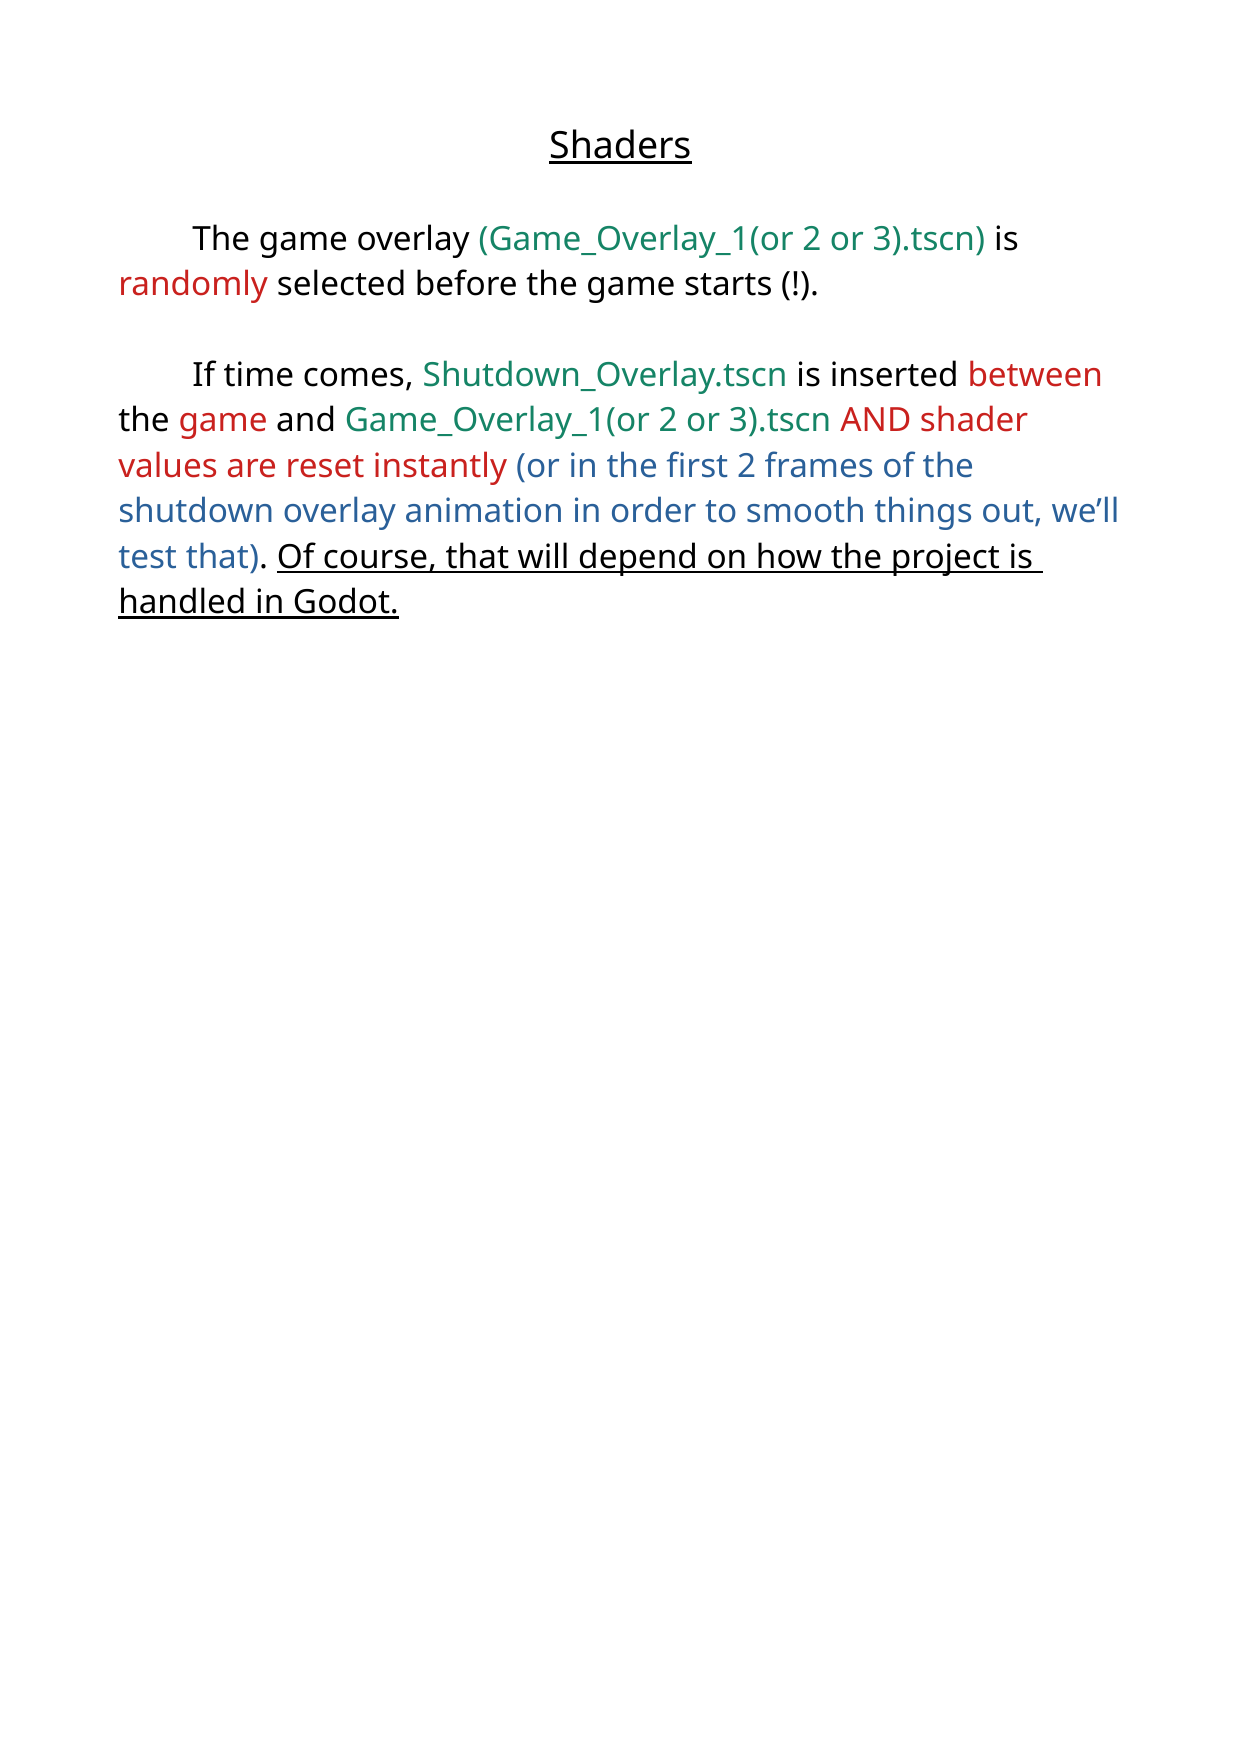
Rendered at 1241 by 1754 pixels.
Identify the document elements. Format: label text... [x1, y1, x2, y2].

text Shaders [118, 118, 1122, 169]
text The game overlay (Game_Overlay_1(or 2 or 3).tscn) is randomly selected before the game starts (!). [118, 214, 1122, 305]
text If time comes, Shutdown_Overlay.tscn is inserted between the game and Game_Overlay_1(or 2 or 3).tscn AND shader values are reset instantly (or in the first 2 frames of the shutdown overlay animation in order to smooth things out, we’ll test that). Of course, that will depend on how the project is handled in Godot. [118, 351, 1122, 623]
